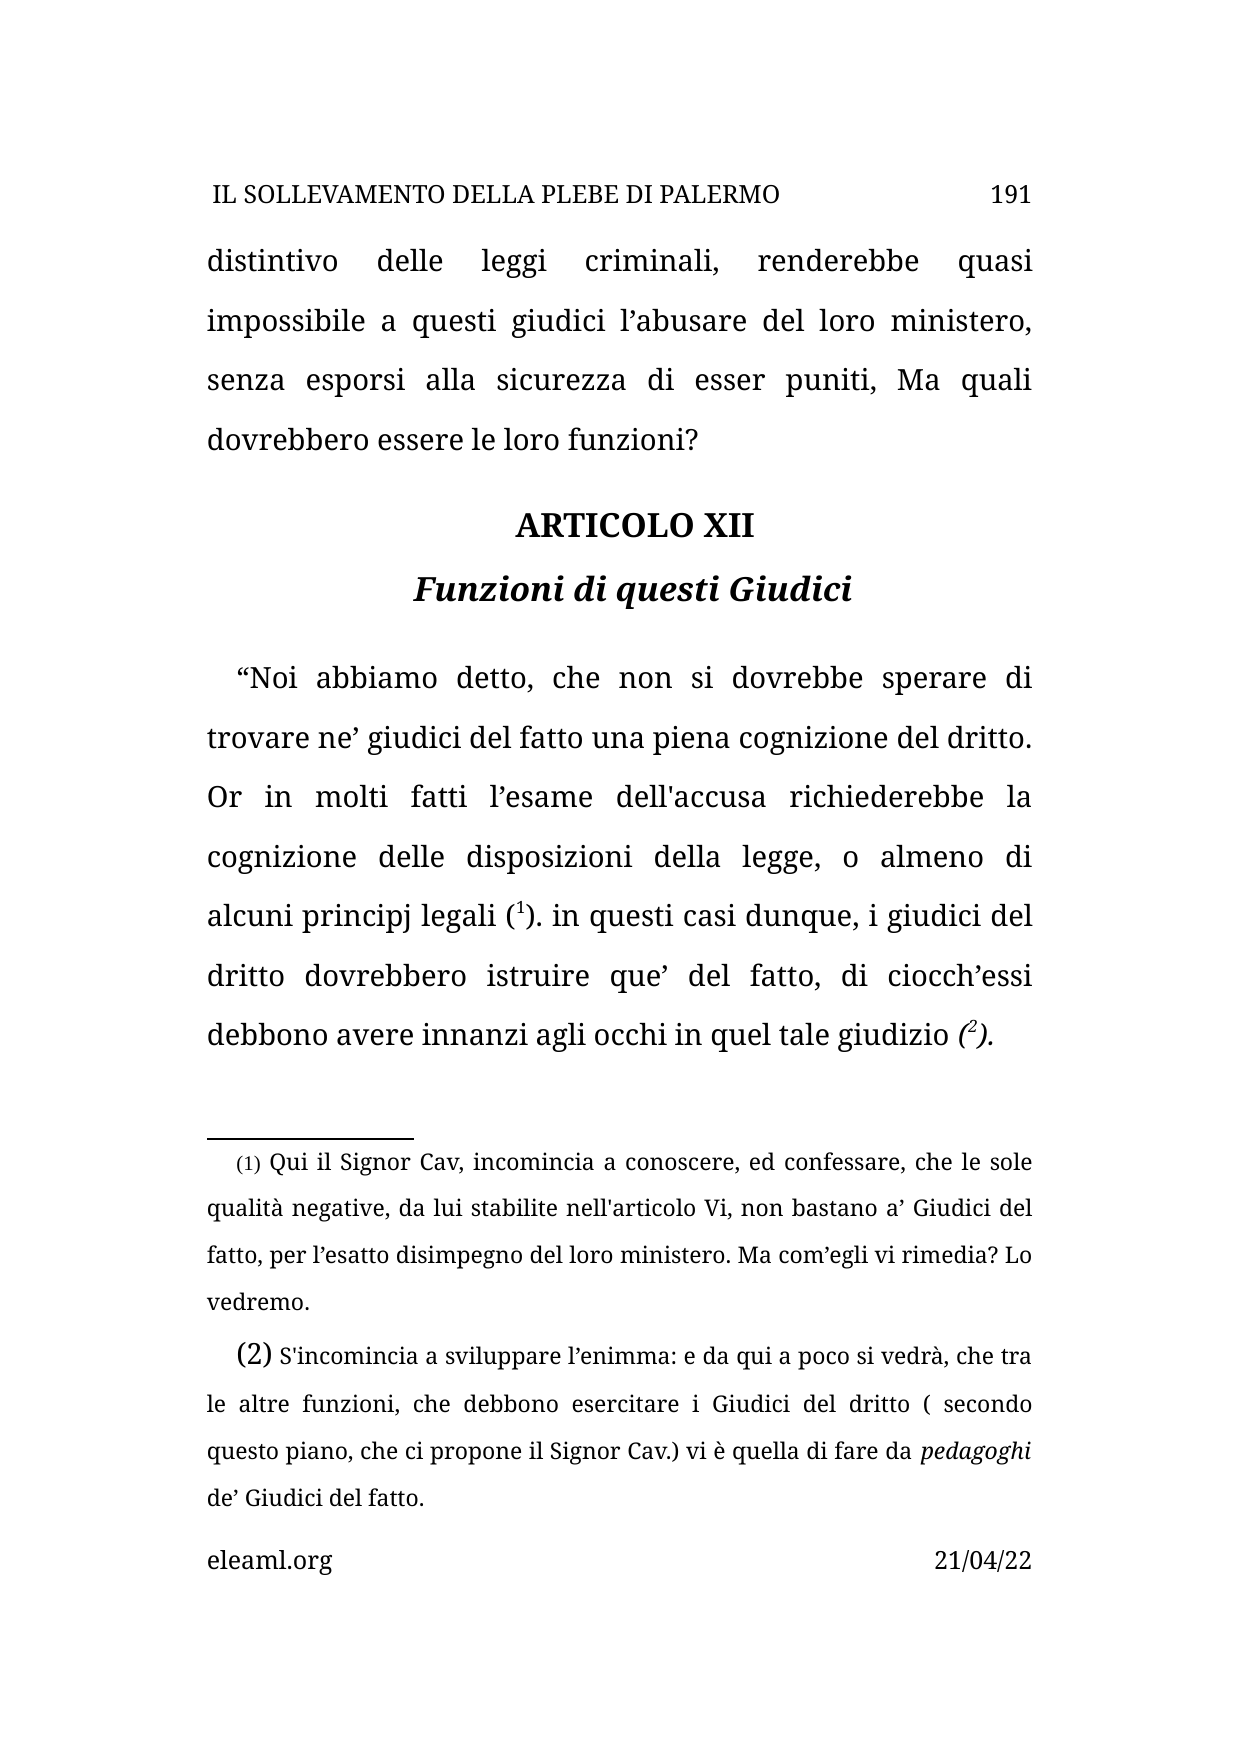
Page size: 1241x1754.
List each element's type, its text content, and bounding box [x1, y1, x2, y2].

subtitle Funzioni di questi Giudici [207, 566, 1033, 612]
subtitle ARTICOLO XII [207, 502, 1033, 548]
text “Noi abbiamo detto, che non si dovrebbe sperare di trovare ne’ giudici del fatto una piena cognizione del dritto. Or in molti fatti l’esame dell'accusa richiederebbe la cognizione delle disposizioni della legge, o almeno di alcuni principj legali (). in questi casi dunque, i giudici del dritto dovrebbero istruire que’ del fatto, di ciocch’essi debbono avere innanzi agli occhi in quel tale giudizio (). [207, 658, 1033, 1054]
text distintivo delle leggi criminali, renderebbe quasi impossibile a questi giudici l’abusare del loro ministero, senza esporsi alla sicurezza di esser puniti, Ma quali dovrebbero essere le loro funzioni? [207, 241, 1033, 459]
text Qui il Signor Cav, incomincia a conoscere, ed confessare, che le sole qualità negative, da lui stabilite nell'articolo Vi, non bastano a’ Giudici del fatto, per l’esatto disimpegno del loro ministero. Ma com’egli vi rimedia? Lo vedremo. [207, 1145, 1033, 1317]
text S'incomincia a sviluppare l’enimma: e da qui a poco si vedrà, che tra le altre funzioni, che debbono esercitare i Giudici del dritto ( secondo questo piano, che ci propone il Signor Cav.) vi è quella di fare da pedagoghi de’ Giudici del fatto. [207, 1333, 1033, 1513]
